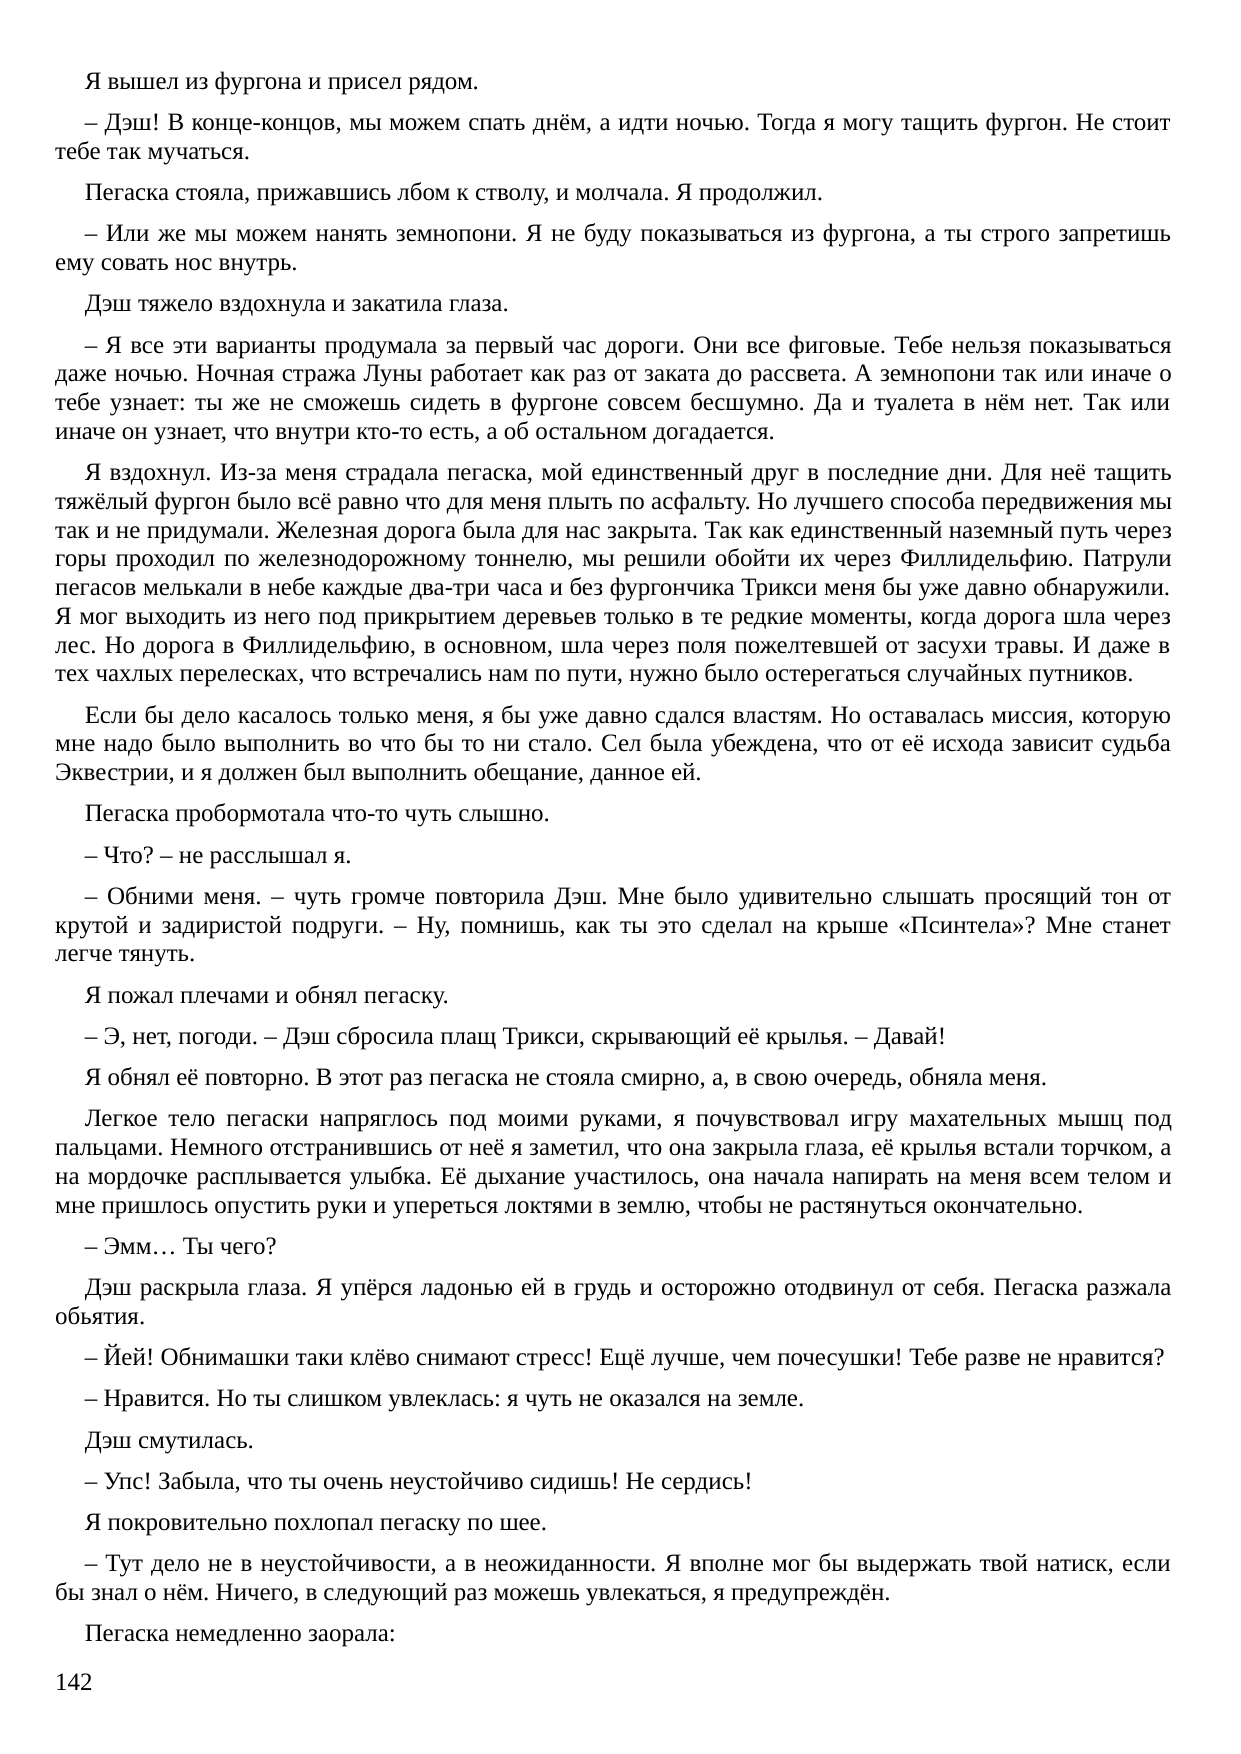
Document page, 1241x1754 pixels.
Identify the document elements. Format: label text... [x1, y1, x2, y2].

text Если бы дело касалось только меня, я бы уже давно сдался властям. Но оставалась миссия, которую мне надо было выполнить во что бы то ни стало. Сел была убеждена, что от её исхода зависит судьба Эквестрии, и я должен был выполнить обещание, данное ей. [55, 700, 1173, 786]
text – Эмм… Ты чего? [55, 1231, 1173, 1260]
text – Дэш! В конце-концов, мы можем спать днём, а идти ночью. Тогда я могу тащить фургон. Не стоит тебе так мучаться. [55, 107, 1173, 165]
text Пегаска стояла, прижавшись лбом к стволу, и молчала. Я продолжил. [55, 177, 1173, 206]
text Пегаска немедленно заорала: [55, 1618, 1173, 1647]
text – Тут дело не в неустойчивости, а в неожиданности. Я вполне мог бы выдержать твой натиск, если бы знал о нём. Ничего, в следующий раз можешь увлекаться, я предупреждён. [55, 1548, 1173, 1606]
text Я пожал плечами и обнял пегаску. [55, 980, 1173, 1008]
text Я покровительно похлопал пегаску по шее. [55, 1507, 1173, 1536]
text Я вышел из фургона и присел рядом. [55, 66, 1173, 95]
text – Э, нет, погоди. – Дэш сбросила плащ Трикси, скрывающий её крылья. – Давай! [55, 1021, 1173, 1050]
text – Упс! Забыла, что ты очень неустойчиво сидишь! Не сердись! [55, 1466, 1173, 1495]
text – Йей! Обнимашки таки клёво снимают стресс! Ещё лучше, чем почесушки! Тебе разве не нравится? [55, 1342, 1173, 1371]
text – Или же мы можем нанять земнопони. Я не буду показываться из фургона, а ты строго запретишь ему совать нос внутрь. [55, 218, 1173, 276]
text Дэш тяжело вздохнула и закатила глаза. [55, 288, 1173, 317]
text Пегаска пробормотала что-то чуть слышно. [55, 798, 1173, 827]
text Легкое тело пегаски напряглось под моими руками, я почувствовал игру махательных мышц под пальцами. Немного отстранившись от неё я заметил, что она закрыла глаза, её крылья встали торчком, а на мордочке расплывается улыбка. Её дыхание участилось, она начала напирать на меня всем телом и мне пришлось опустить руки и упереться локтями в землю, чтобы не растянуться окончательно. [55, 1103, 1173, 1218]
text – Что? – не расслышал я. [55, 840, 1173, 868]
text – Я все эти варианты продумала за первый час дороги. Они все фиговые. Тебе нельзя показываться даже ночью. Ночная стража Луны работает как раз от заката до рассвета. А земнопони так или иначе о тебе узнает: ты же не сможешь сидеть в фургоне совсем бесшумно. Да и туалета в нём нет. Так или иначе он узнает, что внутри кто-то есть, а об остальном догадается. [55, 330, 1173, 445]
text – Нравится. Но ты слишком увлеклась: я чуть не оказался на земле. [55, 1383, 1173, 1412]
text – Обними меня. – чуть громче повторила Дэш. Мне было удивительно слышать просящий тон от крутой и задиристой подруги. – Ну, помнишь, как ты это сделал на крыше «Псинтела»? Мне станет легче тянуть. [55, 881, 1173, 967]
text Я обнял её повторно. В этот раз пегаска не стояла смирно, а, в свою очередь, обняла меня. [55, 1062, 1173, 1091]
text Дэш раскрыла глаза. Я упёрся ладонью ей в грудь и осторожно отодвинул от себя. Пегаска разжала обьятия. [55, 1272, 1173, 1330]
text Я вздохнул. Из-за меня страдала пегаска, мой единственный друг в последние дни. Для неё тащить тяжёлый фургон было всё равно что для меня плыть по асфальту. Но лучшего способа передвижения мы так и не придумали. Железная дорога была для нас закрыта. Так как единственный наземный путь через горы проходил по железнодорожному тоннелю, мы решили обойти их через Филлидельфию. Патрули пегасов мелькали в небе каждые два-три часа и без фургончика Трикси меня бы уже давно обнаружили. Я мог выходить из него под прикрытием деревьев только в те редкие моменты, когда дорога шла через лес. Но дорога в Филлидельфию, в основном, шла через поля пожелтевшей от засухи травы. И даже в тех чахлых перелесках, что встречались нам по пути, нужно было остерегаться случайных путников. [55, 457, 1173, 687]
text Дэш смутилась. [55, 1425, 1173, 1453]
